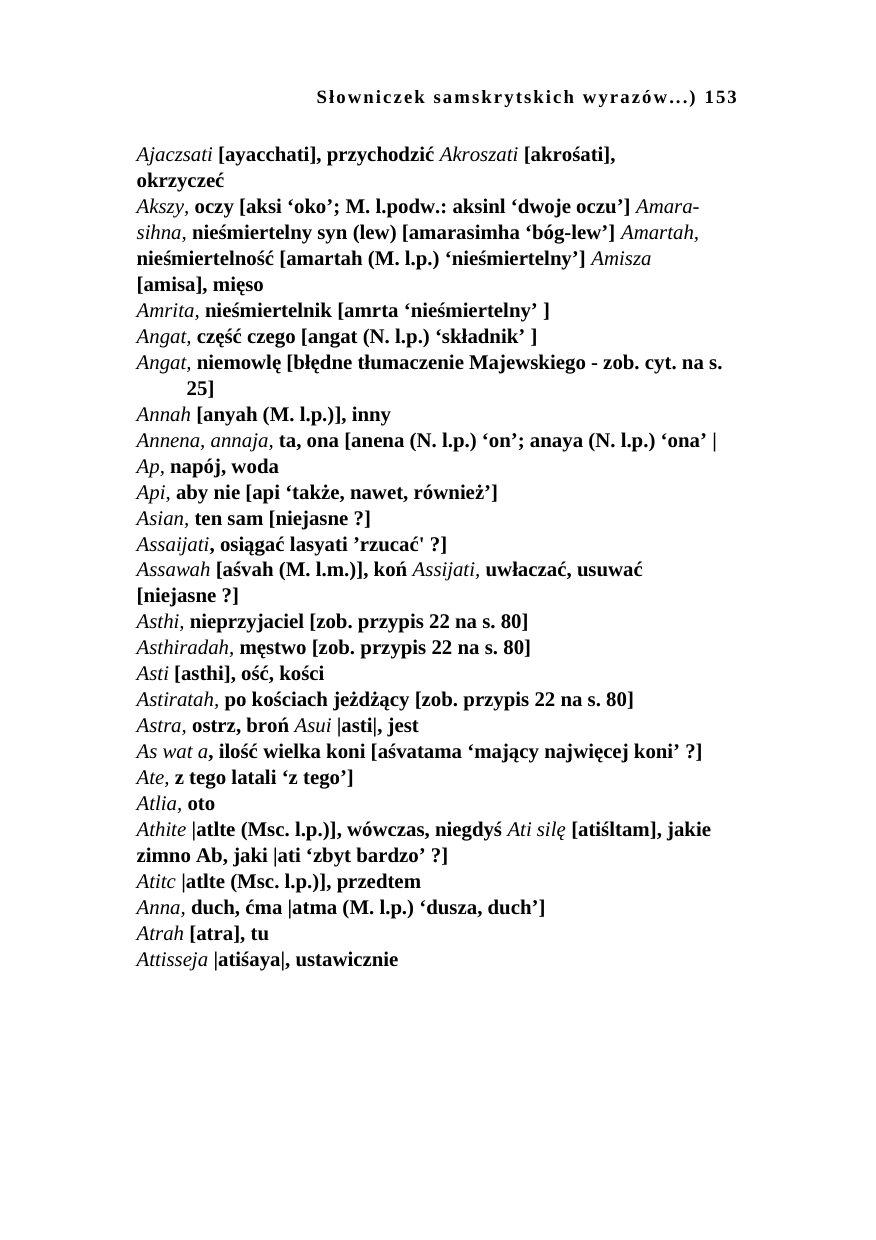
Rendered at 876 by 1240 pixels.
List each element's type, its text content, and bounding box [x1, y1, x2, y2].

text Angat, niemowlę [błędne tłumaczenie Majewskiego - zob. cyt. na s. 25] [136, 349, 727, 401]
text Ajaczsati [ayacchati], przychodzić Akroszati [akrośati], okrzyczeć [136, 141, 667, 193]
text Annena, annaja, ta, ona [anena (N. l.p.) ‘on’; anaya (N. l.p.) ‘ona’ | [136, 426, 727, 452]
text Astra, ostrz, broń Asui |asti|, jest [136, 712, 727, 738]
text Asti [asthi], ość, kości [136, 660, 727, 686]
text Atitc |atlte (Msc. l.p.)], przedtem [136, 867, 727, 893]
text Assaijati, osiągać lasyati ’rzucać' ?] [136, 530, 727, 556]
text Ap, napój, woda [136, 452, 727, 478]
text Atrah [atra], tu [136, 919, 727, 945]
text Annah [anyah (M. l.p.)], inny [136, 401, 727, 426]
text As wat a, ilość wielka koni [aśvatama ‘mający najwięcej koni’ ?] Ate, z tego latali ‘z tego’] [136, 738, 727, 789]
text Angat, część czego [angat (N. l.p.) ‘składnik’ ] [136, 323, 727, 349]
text Amrita, nieśmiertelnik [amrta ‘nieśmiertelny’ ] [136, 297, 727, 323]
text Assawah [aśvah (M. l.m.)], koń Assijati, uwłaczać, usuwać [niejasne ?] [136, 556, 727, 608]
text Asian, ten sam [niejasne ?] [136, 504, 727, 530]
text Astiratah, po kościach jeżdżący [zob. przypis 22 na s. 80] [136, 686, 727, 712]
text Attisseja |atiśaya|, ustawicznie [136, 945, 727, 971]
text Atlia, oto [136, 789, 727, 816]
text Asthi, nieprzyjaciel [zob. przypis 22 na s. 80] [136, 608, 727, 634]
text Anna, duch, ćma |atma (M. l.p.) ‘dusza, duch’] [136, 893, 727, 919]
text Słowniczek samskrytskich wyrazów...) 153 [316, 88, 738, 107]
text Akszy, oczy [aksi ‘oko’; M. l.podw.: aksinl ‘dwoje oczu’] Amara-sihna, nieśmiertelny syn (lew) [amarasimha ‘bóg-lew’] Amartah, nieśmiertelność [amartah (M. l.p.) ‘nieśmiertelny’] Amisza [amisa], mięso [136, 193, 727, 297]
text Api, aby nie [api ‘także, nawet, również’] [136, 478, 727, 504]
text Athite |atlte (Msc. l.p.)], wówczas, niegdyś Ati silę [atiśltam], jakie zimno Ab, jaki |ati ‘zbyt bardzo’ ?] [136, 816, 727, 867]
text Asthiradah, męstwo [zob. przypis 22 na s. 80] [136, 634, 727, 660]
